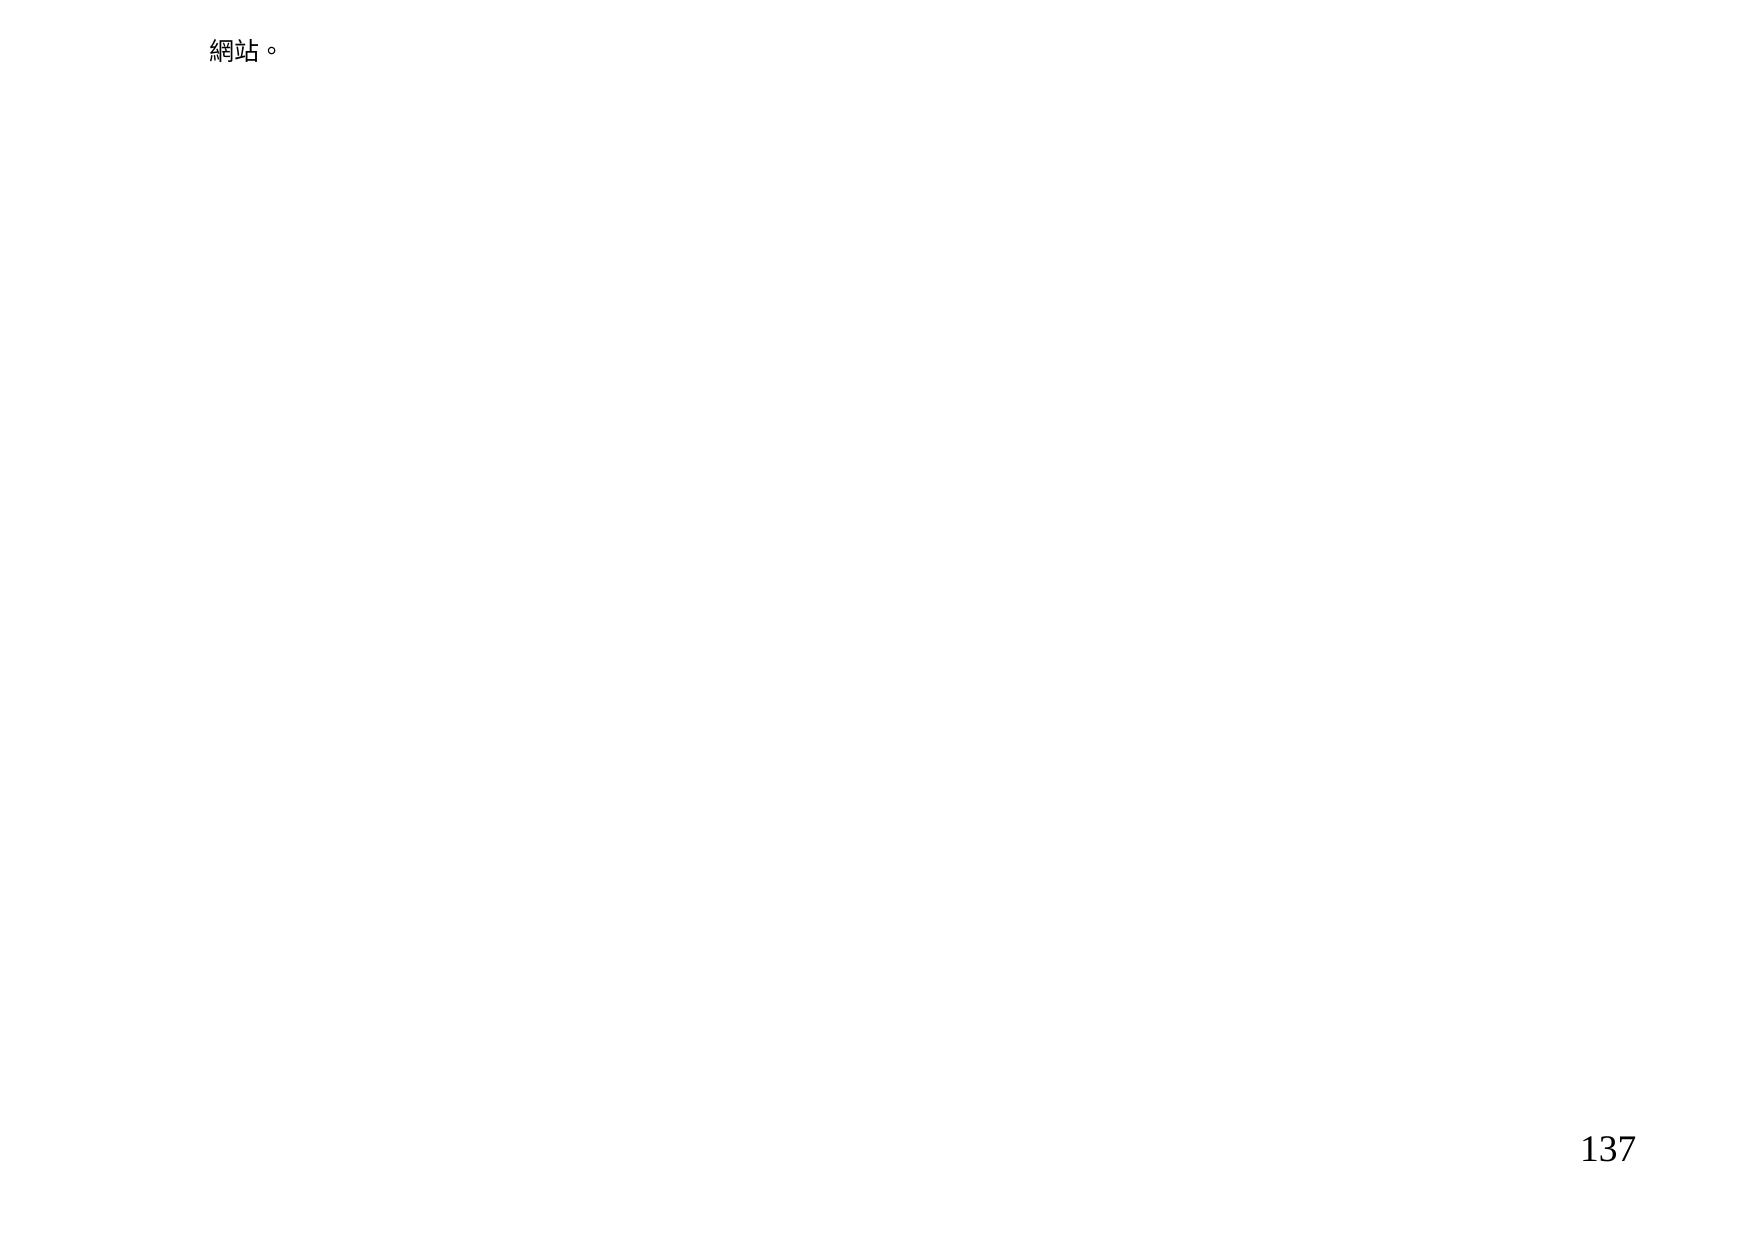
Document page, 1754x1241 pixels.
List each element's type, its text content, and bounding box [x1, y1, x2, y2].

text 網站。 [59, 32, 1636, 68]
